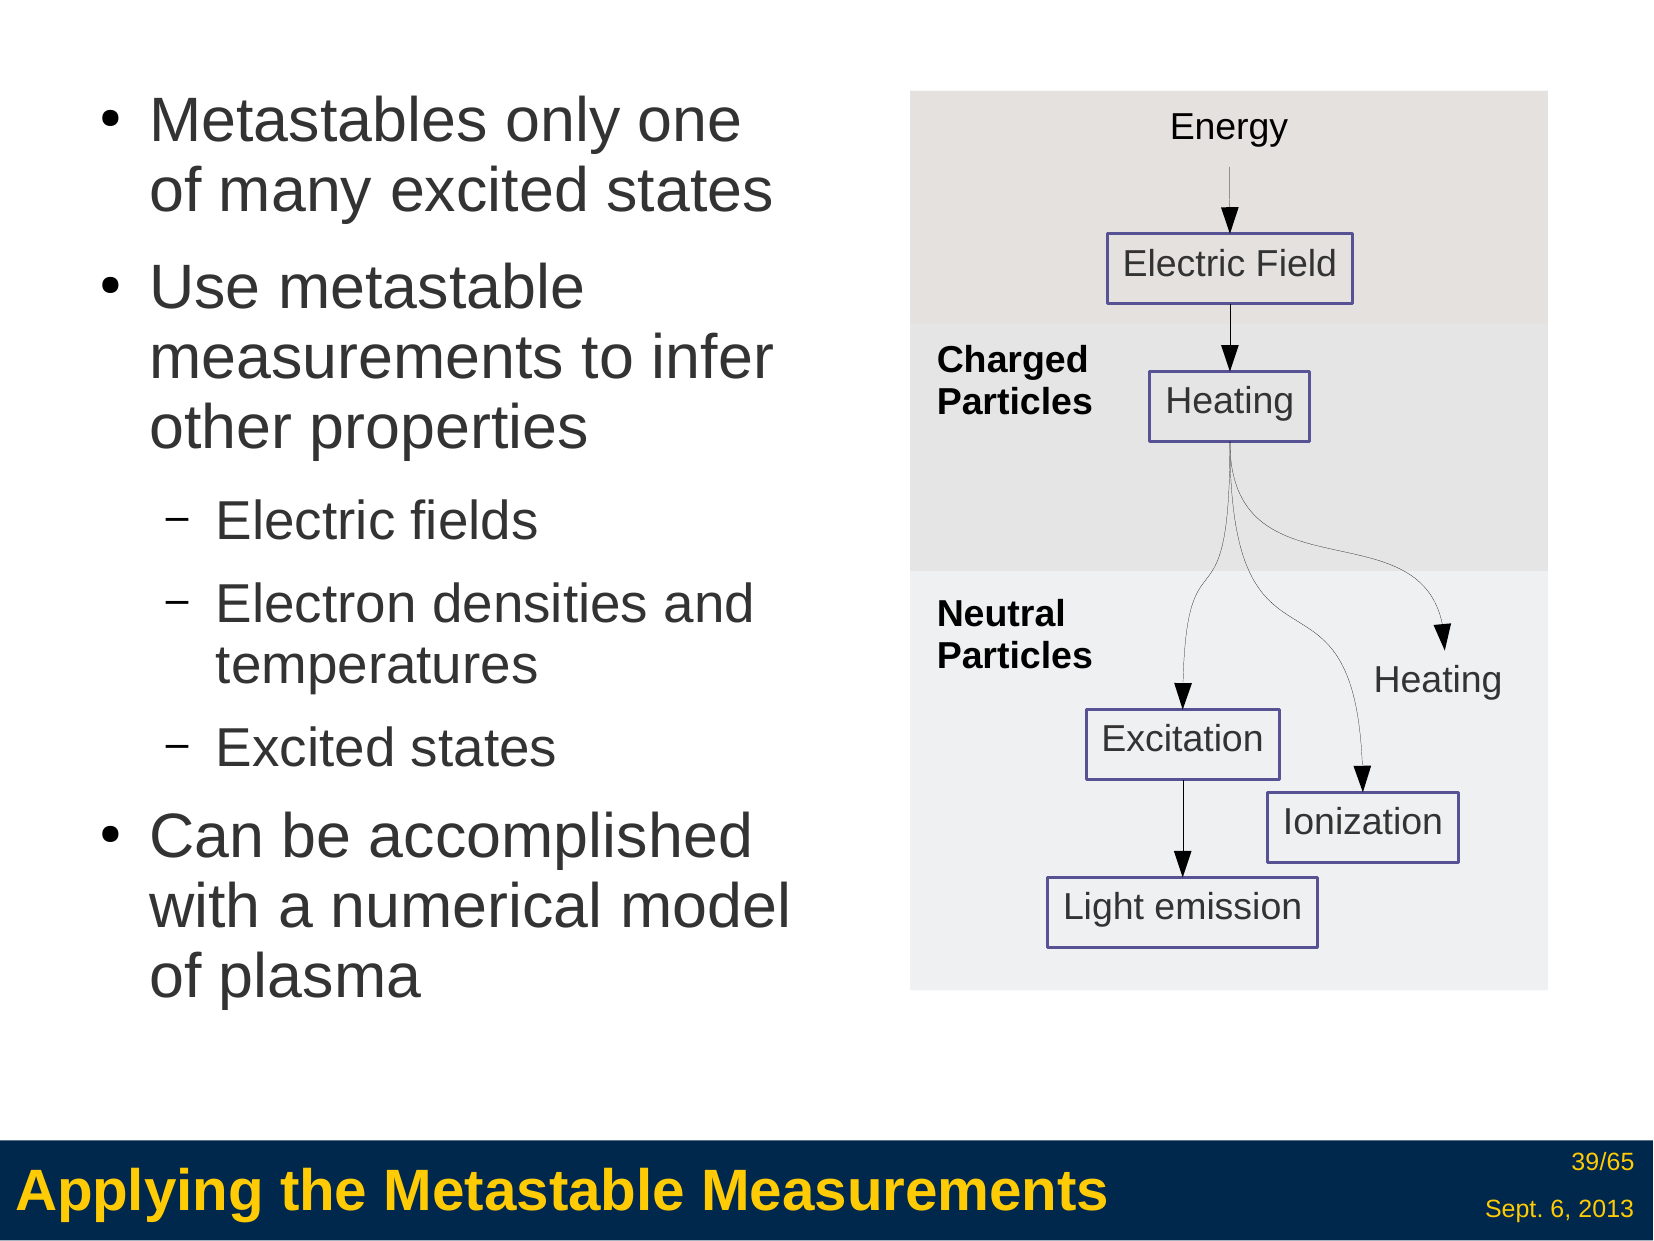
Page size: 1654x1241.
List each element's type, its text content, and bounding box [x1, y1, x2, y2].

list Metastables only one of many excited states Use metastable measurements to infer other properties Electric fields Electron densities and temperatures Excited states Can be accomplished with a numerical model of plasma [82, 75, 809, 1021]
text_box Heating [1149, 371, 1310, 442]
text_box Excitation [1086, 709, 1280, 780]
text_box Neutral Particles [922, 584, 1108, 708]
text_box Electric Field [1107, 233, 1353, 304]
text_box [910, 90, 1548, 991]
text_box Energy [1155, 98, 1304, 167]
text_box Heating [1358, 650, 1531, 720]
text_box Charged Particles [922, 330, 1108, 454]
text_box Light emission [1047, 877, 1318, 948]
title Applying the Metastable Measurements [14, 1140, 1380, 1241]
text_box Ionization [1267, 792, 1459, 863]
